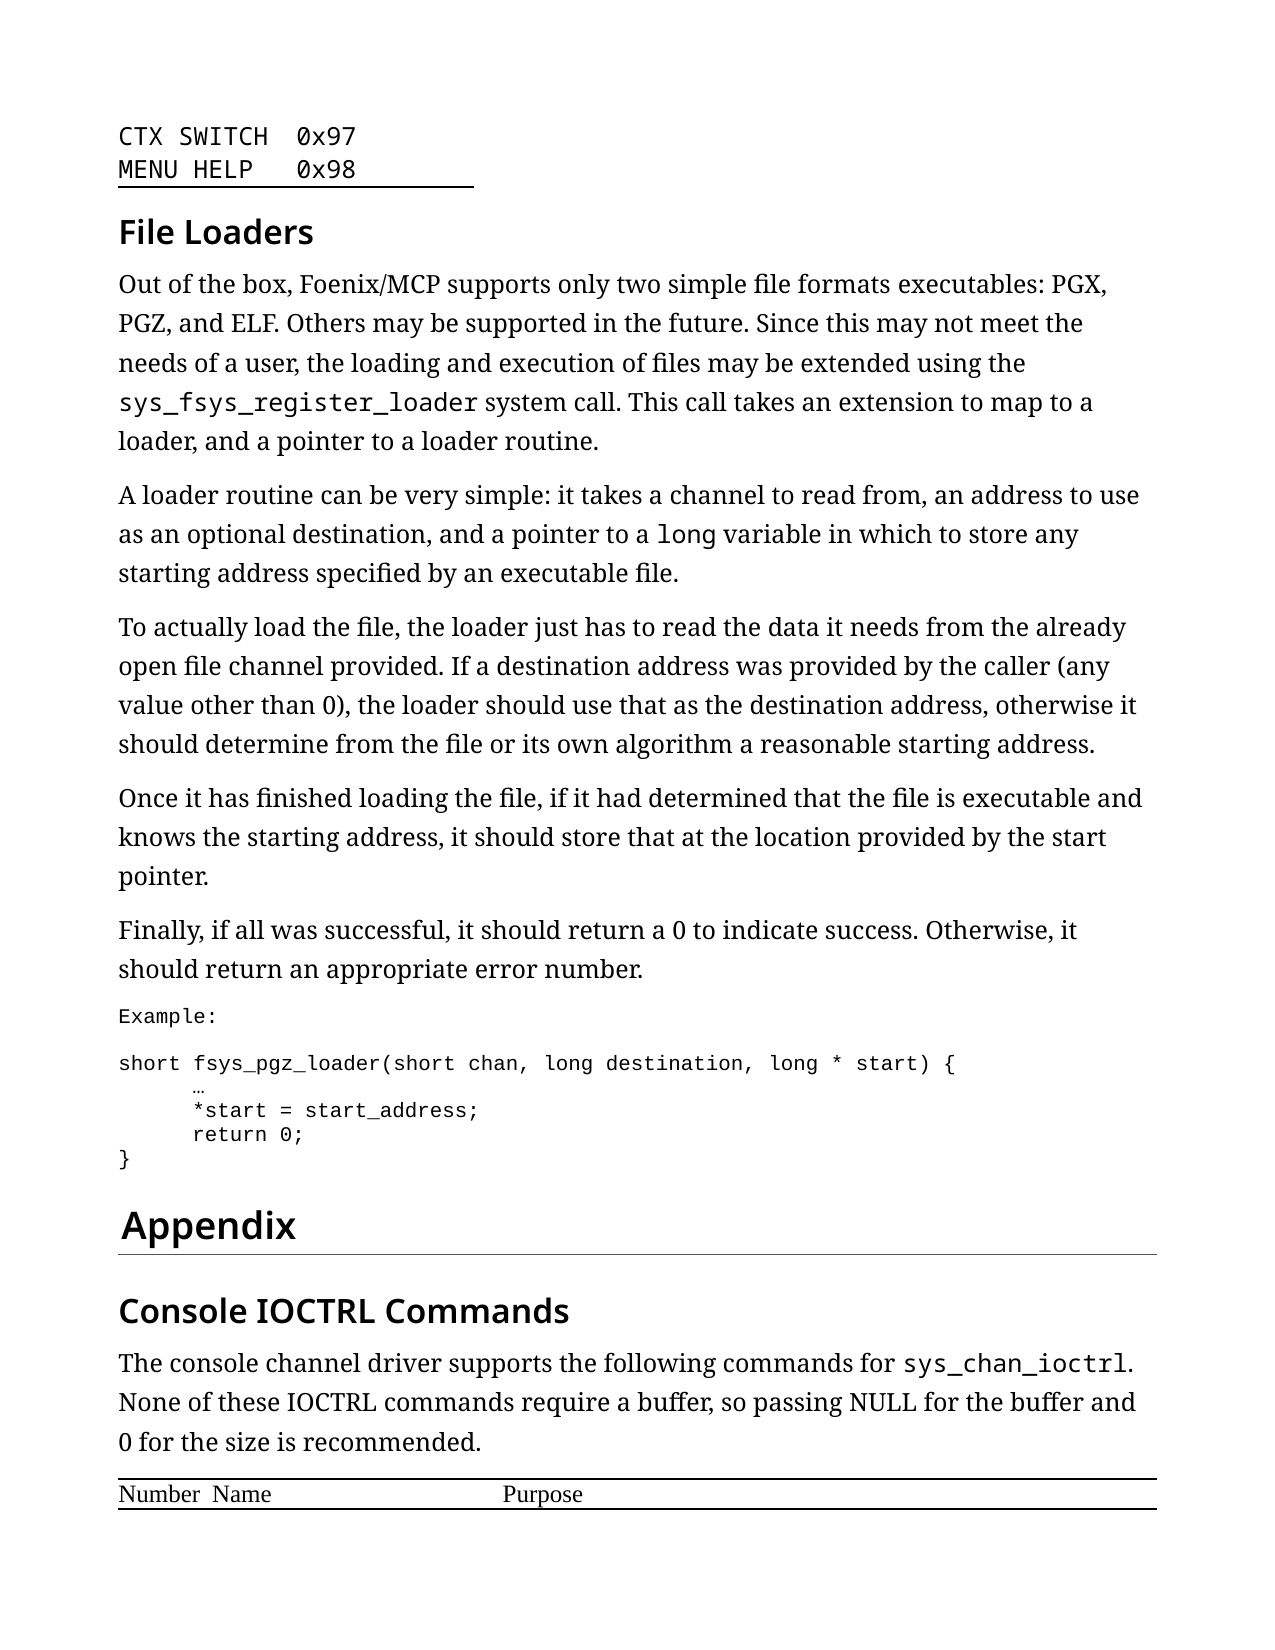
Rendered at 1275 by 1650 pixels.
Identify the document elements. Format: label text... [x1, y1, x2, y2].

table_cell 0x97 [296, 118, 474, 152]
text The console channel driver supports the following commands for sys_chan_ioctrl. None of these IOCTRL commands require a buffer, so passing NULL for the buffer and 0 for the size is recommended. [118, 1346, 1157, 1458]
text return 0; [192, 1124, 1157, 1147]
text Finally, if all was successful, it should return a 0 to indicate success. Otherwise, it should return an appropriate error number. [118, 913, 1157, 986]
text *start = start_address; [192, 1100, 1157, 1124]
table_cell CTX SWITCH [118, 118, 296, 152]
table_header Purpose [503, 1480, 1157, 1508]
text … [192, 1077, 1157, 1100]
table_cell 0x98 [296, 152, 474, 186]
text A loader routine can be very simple: it takes a channel to read from, an address to use as an optional destination, and a pointer to a long variable in which to store any starting address specified by an executable file. [118, 477, 1157, 590]
subtitle File Loaders [118, 209, 1157, 254]
text } [118, 1147, 1157, 1171]
text Out of the box, Foenix/MCP supports only two simple file formats executables: PGX, PGZ, and ELF. Others may be supported in the future. Since this may not meet the needs of a user, the loading and execution of files may be extended using the sys_fsys_register_loader system call. This call takes an extension to map to a loader, and a pointer to a loader routine. [118, 267, 1157, 458]
table_header Name [212, 1480, 502, 1508]
subtitle Appendix [118, 1196, 1157, 1254]
text To actually load the file, the loader just has to read the data it needs from the already open file channel provided. If a destination address was provided by the caller (any value other than 0), the loader should use that as the destination address, otherwise it should determine from the file or its own algorithm a reasonable starting address. [118, 609, 1157, 761]
table_cell MENU HELP [118, 152, 296, 186]
text short fsys_pgz_loader(short chan, long destination, long * start) { [118, 1029, 1157, 1077]
subtitle Console IOCTRL Commands [118, 1288, 1157, 1333]
text Example: [118, 1006, 1157, 1029]
table_header Number [118, 1480, 212, 1508]
text Once it has finished loading the file, if it had determined that the file is executable and knows the starting address, it should store that at the location provided by the start pointer. [118, 781, 1157, 893]
